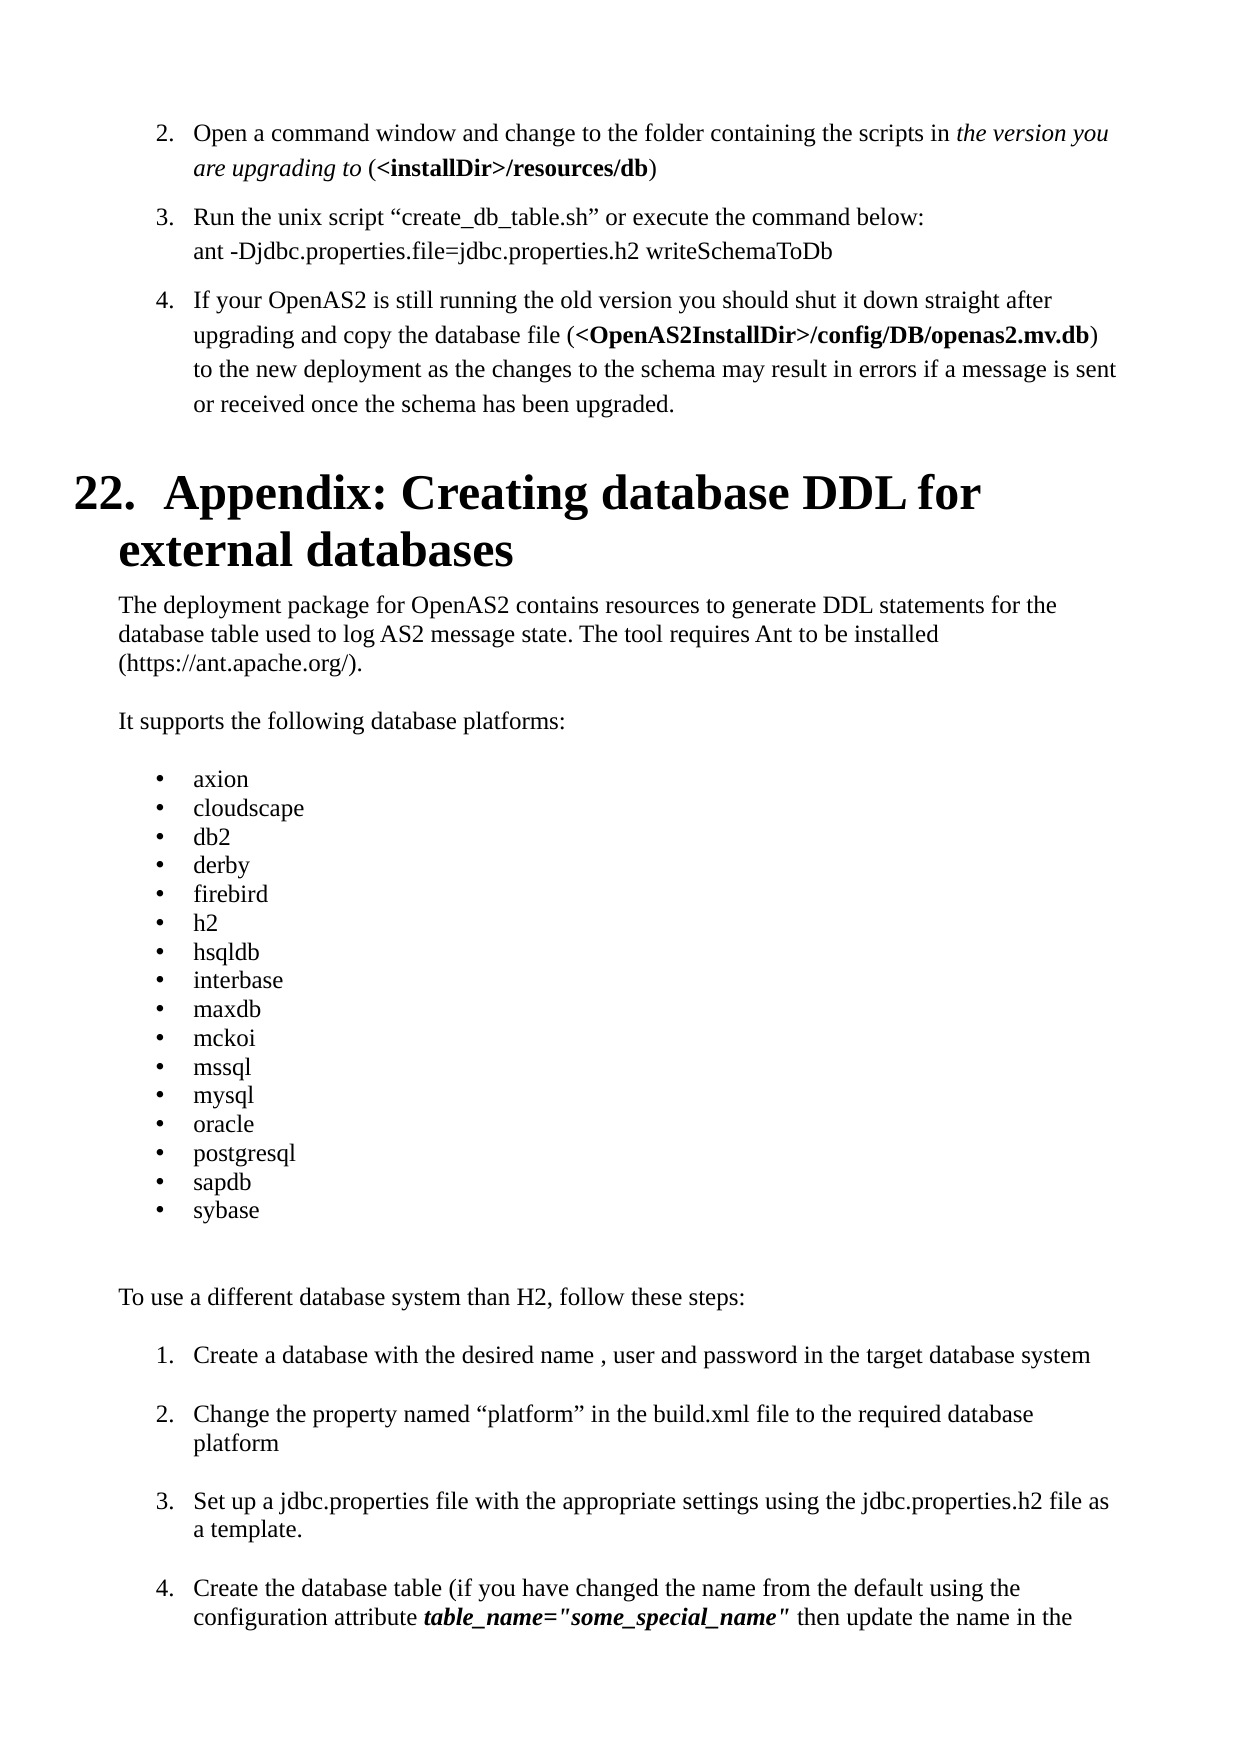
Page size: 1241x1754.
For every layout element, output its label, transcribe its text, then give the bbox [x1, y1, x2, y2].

list Create a database with the desired name , user and password in the target database system [156, 1341, 1122, 1369]
list Open a command window and change to the folder containing the scripts in the version you are upgrading to (<installDir>/resources/db) [156, 118, 1122, 181]
list To use a different database system than H2, follow these steps: [118, 1282, 1122, 1311]
list It supports the following database platforms: [118, 706, 1122, 735]
list Change the property named “platform” in the build.xml file to the required database platform [156, 1399, 1122, 1456]
list h2 [156, 908, 1122, 937]
list mssql [156, 1052, 1122, 1080]
list mckoi [156, 1023, 1122, 1052]
list If your OpenAS2 is still running the old version you should shut it down straight after upgrading and copy the database file (<OpenAS2InstallDir>/config/DB/openas2.mv.db) to the new deployment as the changes to the schema may result in errors if a message is sent or received once the schema has been upgraded. [156, 285, 1122, 417]
list Run the unix script “create_db_table.sh” or execute the command below: ant -Djdbc.properties.file=jdbc.properties.h2 writeSchemaToDb [156, 202, 1122, 265]
list postgresql [156, 1138, 1122, 1167]
list derby [156, 850, 1122, 879]
list maxdb [156, 994, 1122, 1023]
list db2 [156, 822, 1122, 850]
list Create the database table (if you have changed the name from the default using the configuration attribute table_name="some_special_name" then update the name in the [156, 1573, 1122, 1630]
list The deployment package for OpenAS2 contains resources to generate DDL statements for the database table used to log AS2 message state. The tool requires Ant to be installed (https://ant.apache.org/). [118, 590, 1122, 676]
list Set up a jdbc.properties file with the appropriate settings using the jdbc.properties.h2 file as a template. [156, 1486, 1122, 1543]
list cloudscape [156, 793, 1122, 822]
list axion [156, 764, 1122, 793]
list hsqldb [156, 937, 1122, 965]
list interbase [156, 965, 1122, 994]
list sybase [156, 1195, 1122, 1224]
list sapdb [156, 1167, 1122, 1195]
subtitle Appendix: Creating database DDL for external databases [73, 463, 1122, 578]
list mysql [156, 1080, 1122, 1109]
list oracle [156, 1109, 1122, 1138]
list firebird [156, 879, 1122, 908]
